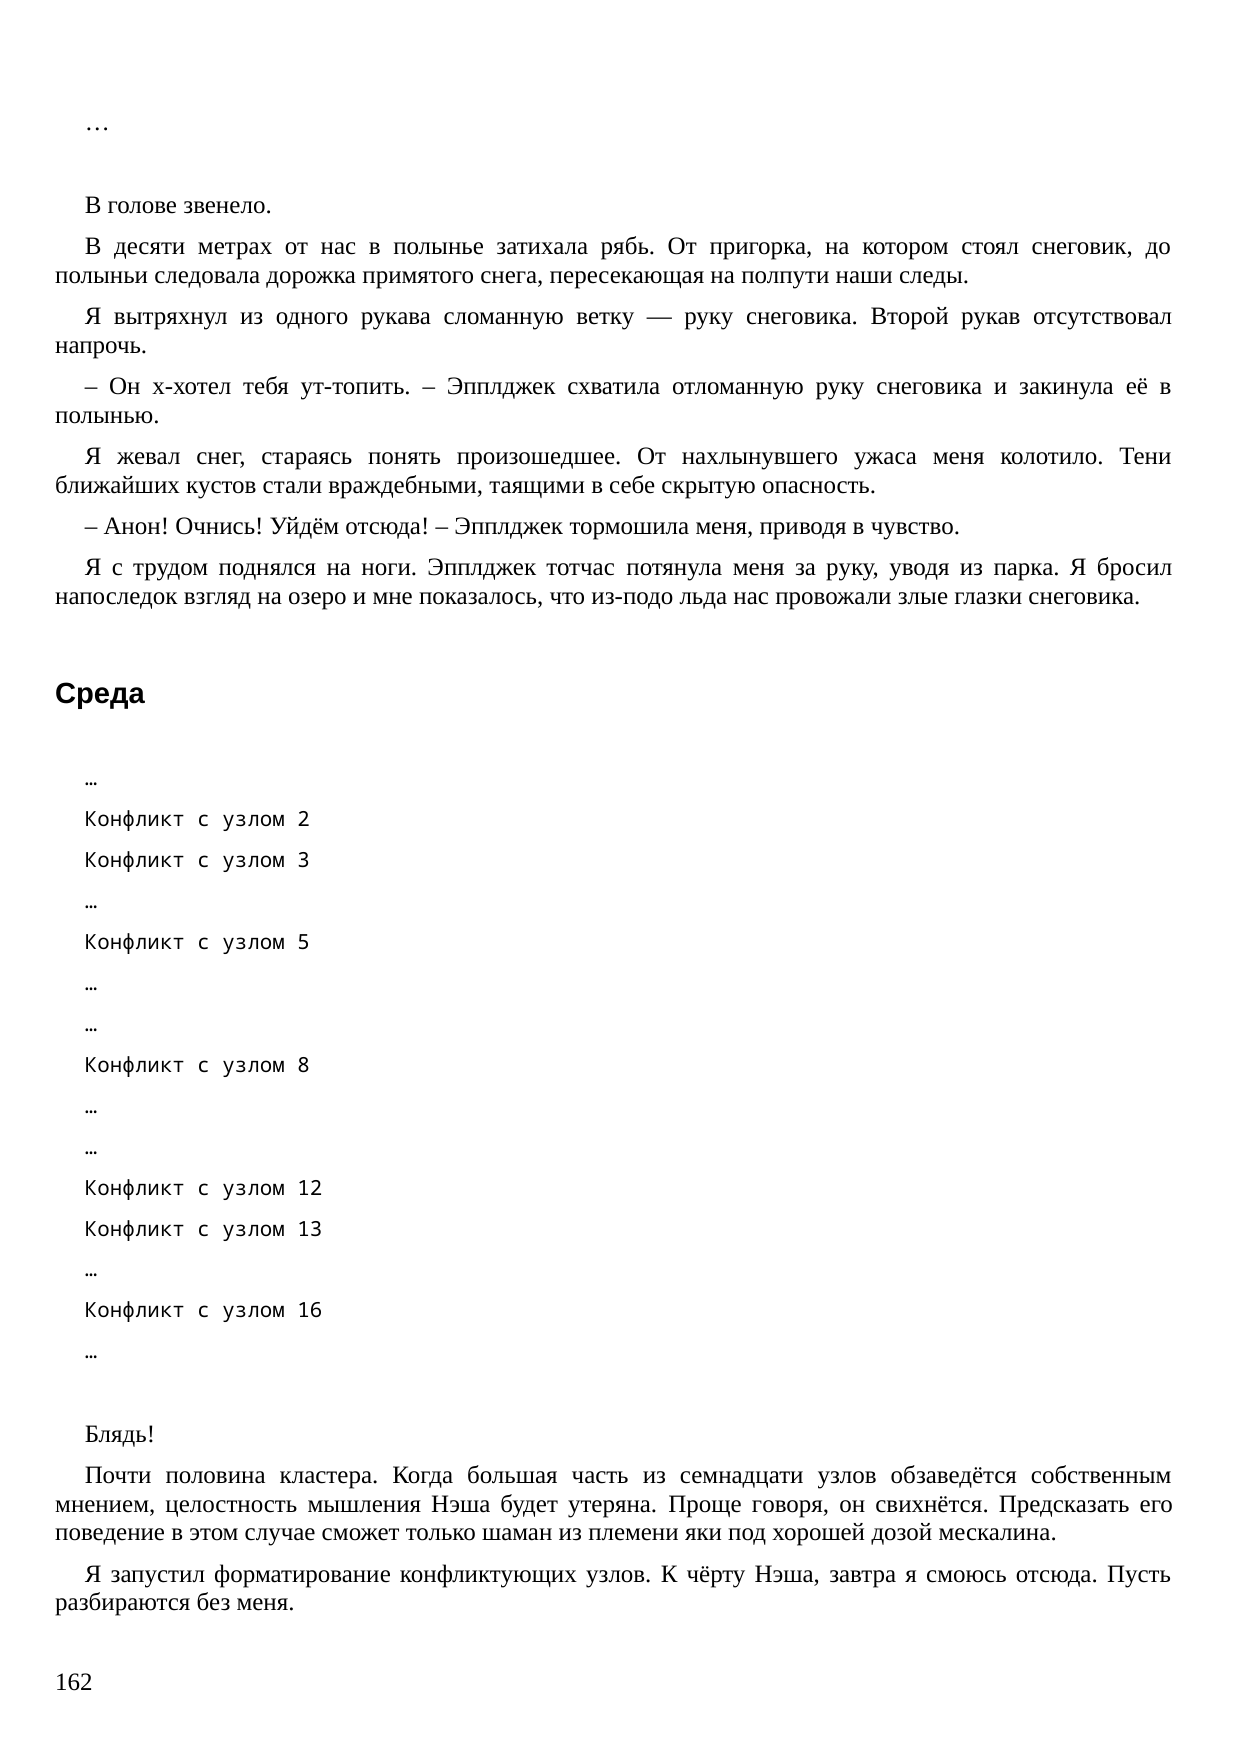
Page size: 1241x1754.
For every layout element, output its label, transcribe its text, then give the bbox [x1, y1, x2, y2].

text Я с трудом поднялся на ноги. Эпплджек тотчас потянула меня за руку, уводя из парка. Я бросил напоследок взгляд на озеро и мне показалось, что из-подо льда нас провожали злые глазки снеговика. [55, 552, 1173, 610]
text – Анон! Очнись! Уйдём отсюда! – Эпплджек тормошила меня, приводя в чувство. [55, 511, 1173, 540]
text … [55, 886, 1173, 914]
text Конфликт с узлом 12 [55, 1173, 1173, 1201]
text … [55, 968, 1173, 996]
text Конфликт с узлом 5 [55, 927, 1173, 956]
text Блядь! [55, 1419, 1173, 1447]
text … [55, 1091, 1173, 1119]
text В десяти метрах от нас в полынье затихала рябь. От пригорка, на котором стоял снеговик, до полыньи следовала дорожка примятого снега, пересекающая на полпути наши следы. [55, 231, 1173, 288]
text Конфликт с узлом 8 [55, 1050, 1173, 1078]
subtitle Среда [55, 676, 1173, 709]
text Я запустил форматирование конфликтующих узлов. К чёрту Нэша, завтра я смоюсь отсюда. Пусть разбираются без меня. [55, 1559, 1173, 1616]
text … [55, 1336, 1173, 1365]
text … [55, 107, 1173, 136]
text Почти половина кластера. Когда большая часть из семнадцати узлов обзаведётся собственным мнением, целостность мышления Нэша будет утеряна. Проще говоря, он свихнётся. Предсказать его поведение в этом случае сможет только шаман из племени яки под хорошей дозой мескалина. [55, 1460, 1173, 1546]
text Я вытряхнул из одного рукава сломанную ветку — руку снеговика. Второй рукав отсутствовал напрочь. [55, 301, 1173, 358]
text … [55, 1254, 1173, 1283]
text Конфликт с узлом 13 [55, 1214, 1173, 1242]
text Конфликт с узлом 3 [55, 845, 1173, 874]
text … [55, 1009, 1173, 1037]
text Я жевал снег, стараясь понять произошедшее. От нахлынувшего ужаса меня колотило. Тени ближайших кустов стали враждебными, таящими в себе скрытую опасность. [55, 441, 1173, 498]
text … [55, 1132, 1173, 1160]
text … [55, 763, 1173, 792]
text В голове звенело. [55, 190, 1173, 218]
text – Он х-хотел тебя ут-топить. – Эпплджек схватила отломанную руку снеговика и закинула её в полынью. [55, 371, 1173, 428]
text Конфликт с узлом 16 [55, 1296, 1173, 1324]
text Конфликт с узлом 2 [55, 804, 1173, 833]
